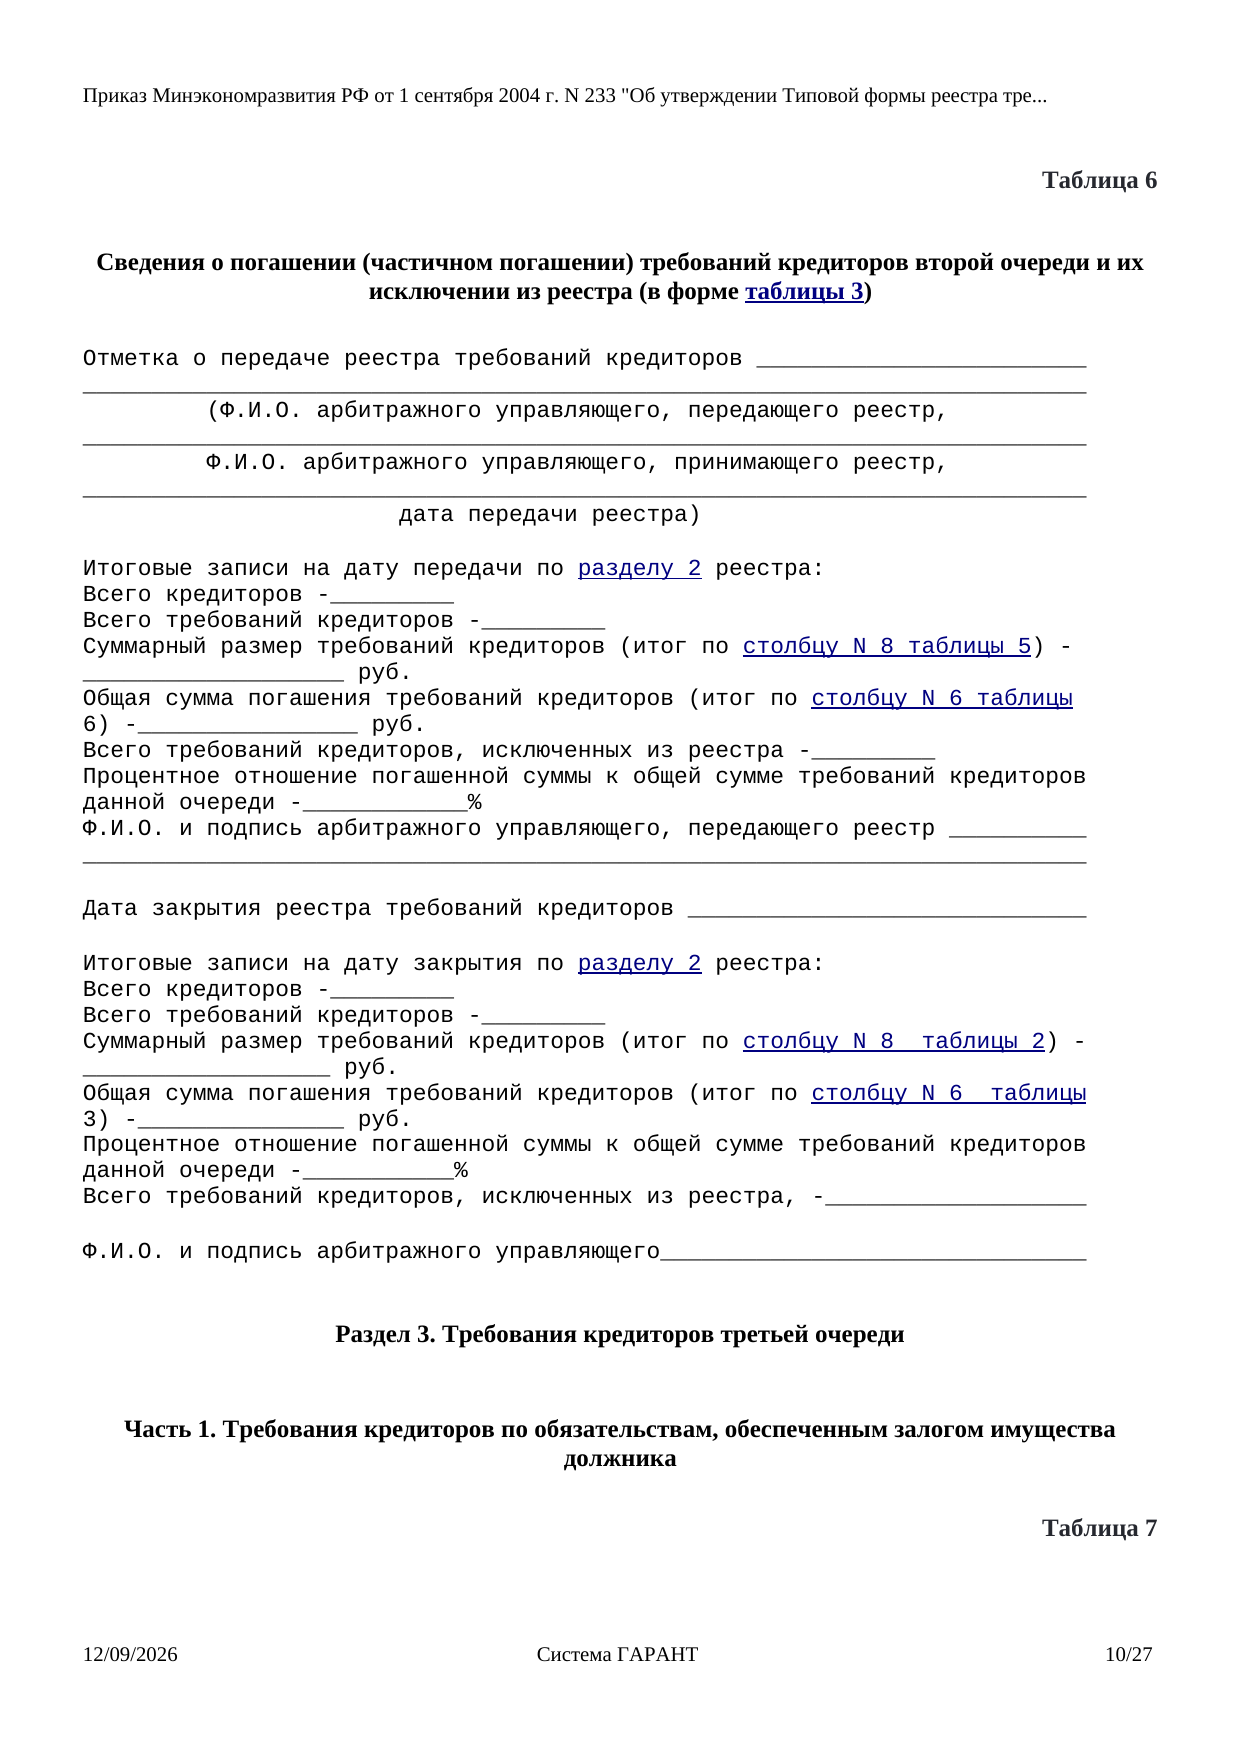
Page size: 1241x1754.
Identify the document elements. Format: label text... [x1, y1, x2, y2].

text _________________________________________________________________________ [83, 424, 1157, 450]
text Ф.И.О. и подпись арбитражного управляющего_______________________________ [83, 1239, 1157, 1265]
text 6) -________________ руб. [83, 712, 1157, 738]
text Всего кредиторов -_________ [83, 977, 1157, 1003]
text 3) -_______________ руб. [83, 1107, 1157, 1133]
text _________________________________________________________________________ [83, 842, 1157, 868]
text Дата закрытия реестра требований кредиторов _____________________________ [83, 897, 1157, 922]
text Всего требований кредиторов, исключенных из реестра, -___________________ [83, 1185, 1157, 1211]
text (Ф.И.О. арбитражного управляющего, передающего реестр, [83, 398, 1157, 424]
text Всего кредиторов -_________ [83, 582, 1157, 608]
text данной очереди -____________% [83, 790, 1157, 816]
text Итоговые записи на дату закрытия по разделу 2 реестра: [83, 951, 1157, 977]
subtitle Часть 1. Требования кредиторов по обязательствам, обеспеченным залогом имущества должника [83, 1414, 1157, 1472]
text _________________________________________________________________________ [83, 372, 1157, 398]
text Общая сумма погашения требований кредиторов (итог по столбцу N 6 таблицы [83, 1081, 1157, 1107]
text Общая сумма погашения требований кредиторов (итог по столбцу N 6 таблицы [83, 686, 1157, 712]
text __________________ руб. [83, 1055, 1157, 1081]
text _________________________________________________________________________ [83, 476, 1157, 502]
text Суммарный размер требований кредиторов (итог по столбцу N 8 таблицы 2) - [83, 1029, 1157, 1055]
text Суммарный размер требований кредиторов (итог по столбцу N 8 таблицы 5) - [83, 634, 1157, 660]
text Отметка о передаче реестра требований кредиторов ________________________ [83, 346, 1157, 372]
text Ф.И.О. арбитражного управляющего, принимающего реестр, [83, 450, 1157, 476]
text ___________________ руб. [83, 660, 1157, 686]
subtitle Сведения о погашении (частичном погашении) требований кредиторов второй очереди и их исключении из реестра (в форме таблицы 3) [83, 247, 1157, 305]
text Всего требований кредиторов -_________ [83, 1003, 1157, 1029]
text дата передачи реестра) [83, 502, 1157, 528]
subtitle Раздел 3. Требования кредиторов третьей очереди [83, 1319, 1157, 1348]
text Итоговые записи на дату передачи по разделу 2 реестра: [83, 557, 1157, 582]
text Ф.И.О. и подпись арбитражного управляющего, передающего реестр __________ [83, 816, 1157, 842]
text Процентное отношение погашенной суммы к общей сумме требований кредиторов [83, 764, 1157, 790]
text данной очереди -___________% [83, 1159, 1157, 1185]
text Всего требований кредиторов -_________ [83, 608, 1157, 634]
text Таблица 6 [83, 165, 1157, 194]
text Процентное отношение погашенной суммы к общей сумме требований кредиторов [83, 1133, 1157, 1159]
text Всего требований кредиторов, исключенных из реестра -_________ [83, 738, 1157, 764]
text Таблица 7 [83, 1513, 1157, 1542]
